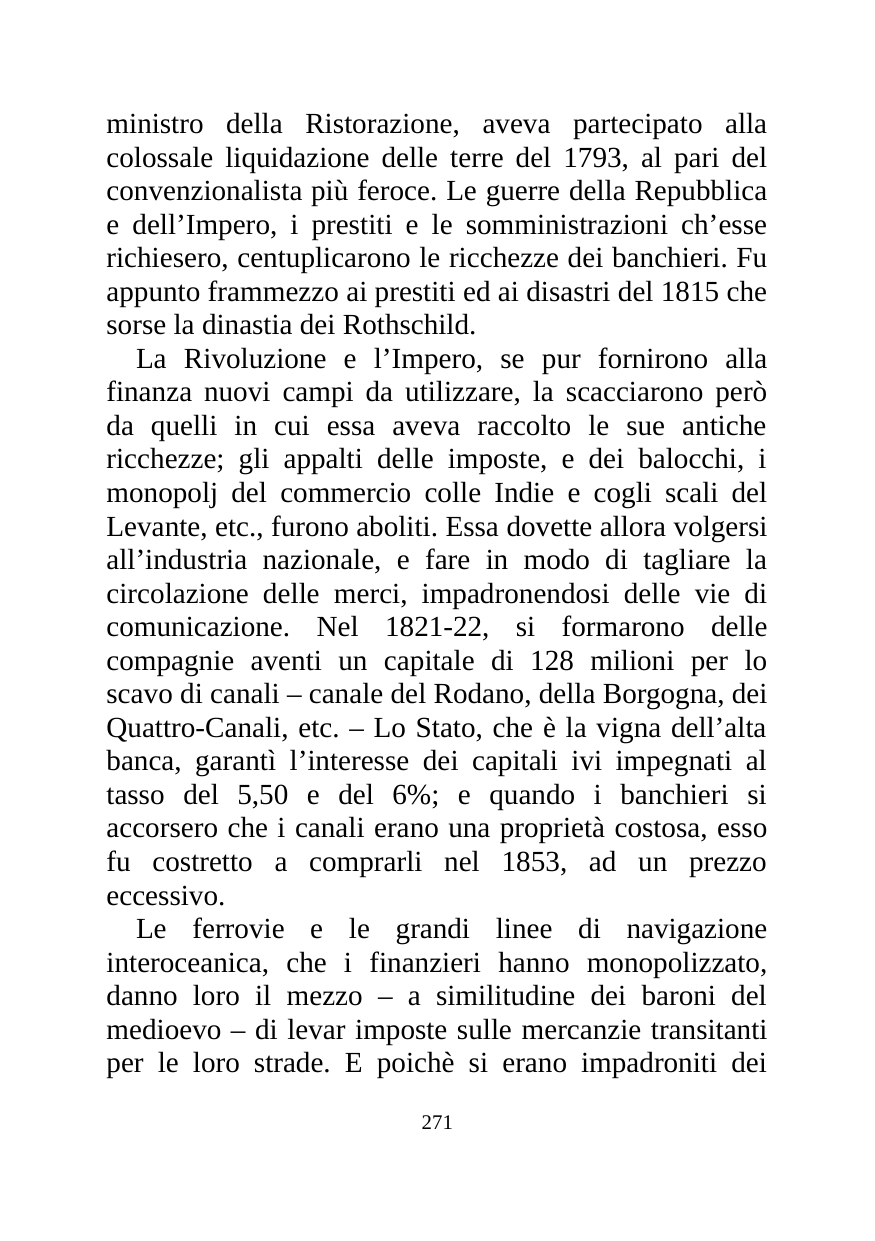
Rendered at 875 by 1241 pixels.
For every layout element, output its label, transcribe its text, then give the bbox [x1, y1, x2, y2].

text Le ferrovie e le grandi linee di navigazione interoceanica, che i finanzieri hanno monopolizzato, danno loro il mezzo – a similitudine dei baroni del medioevo – di levar imposte sulle mercanzie transitanti per le loro strade. E poichè si erano impadroniti dei [106, 911, 768, 1079]
text ministro della Ristorazione, aveva partecipato alla colossale liquidazione delle terre del 1793, al pari del convenzionalista più feroce. Le guerre della Repubblica e dell’Impero, i prestiti e le somministrazioni ch’esse richiesero, centuplicarono le ricchezze dei banchieri. Fu appunto frammezzo ai prestiti ed ai disastri del 1815 che sorse la dinastia dei Rothschild. [106, 106, 768, 341]
text La Rivoluzione e l’Impero, se pur fornirono alla finanza nuovi campi da utilizzare, la scacciarono però da quelli in cui essa aveva raccolto le sue antiche ricchezze; gli appalti delle imposte, e dei balocchi, i monopolj del commercio colle Indie e cogli scali del Levante, etc., furono aboliti. Essa dovette allora volgersi all’industria nazionale, e fare in modo di tagliare la circolazione delle merci, impadronendosi delle vie di comunicazione. Nel 1821-22, si formarono delle compagnie aventi un capitale di 128 milioni per lo scavo di canali – canale del Rodano, della Borgogna, dei Quattro-Canali, etc. – Lo Stato, che è la vigna dell’alta banca, garantì l’interesse dei capitali ivi impegnati al tasso del 5,50 e del 6%; e quando i banchieri si accorsero che i canali erano una proprietà costosa, esso fu costretto a comprarli nel 1853, ad un prezzo eccessivo. [106, 341, 768, 911]
